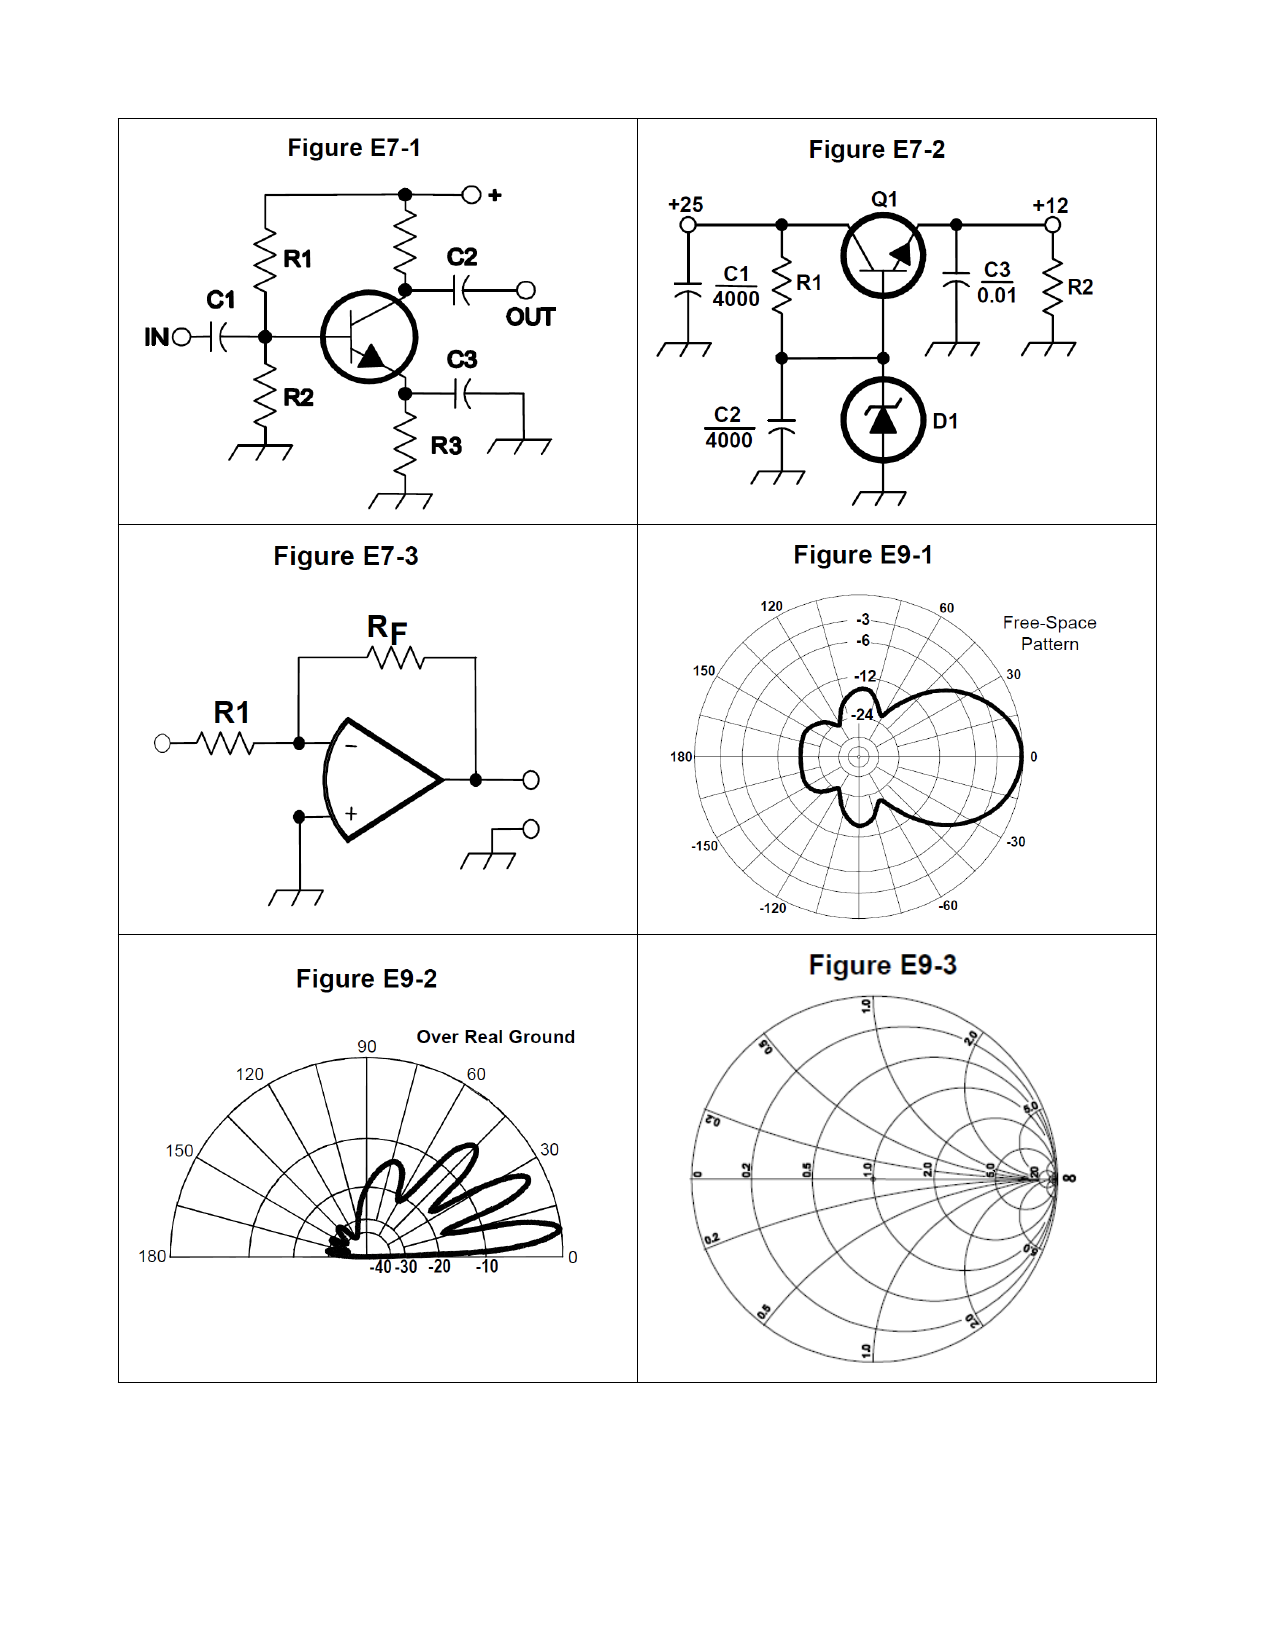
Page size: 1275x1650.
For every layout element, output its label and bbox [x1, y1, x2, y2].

picture [643, 940, 1113, 1376]
table_cell [119, 525, 637, 934]
table_cell [638, 935, 1156, 1382]
picture [643, 530, 1109, 929]
table_cell [638, 525, 1156, 934]
table_cell [119, 935, 637, 1382]
table_cell [119, 119, 637, 524]
picture [123, 530, 589, 918]
picture [123, 940, 589, 1296]
picture [123, 125, 589, 519]
picture [643, 125, 1109, 516]
table_cell [638, 119, 1156, 524]
